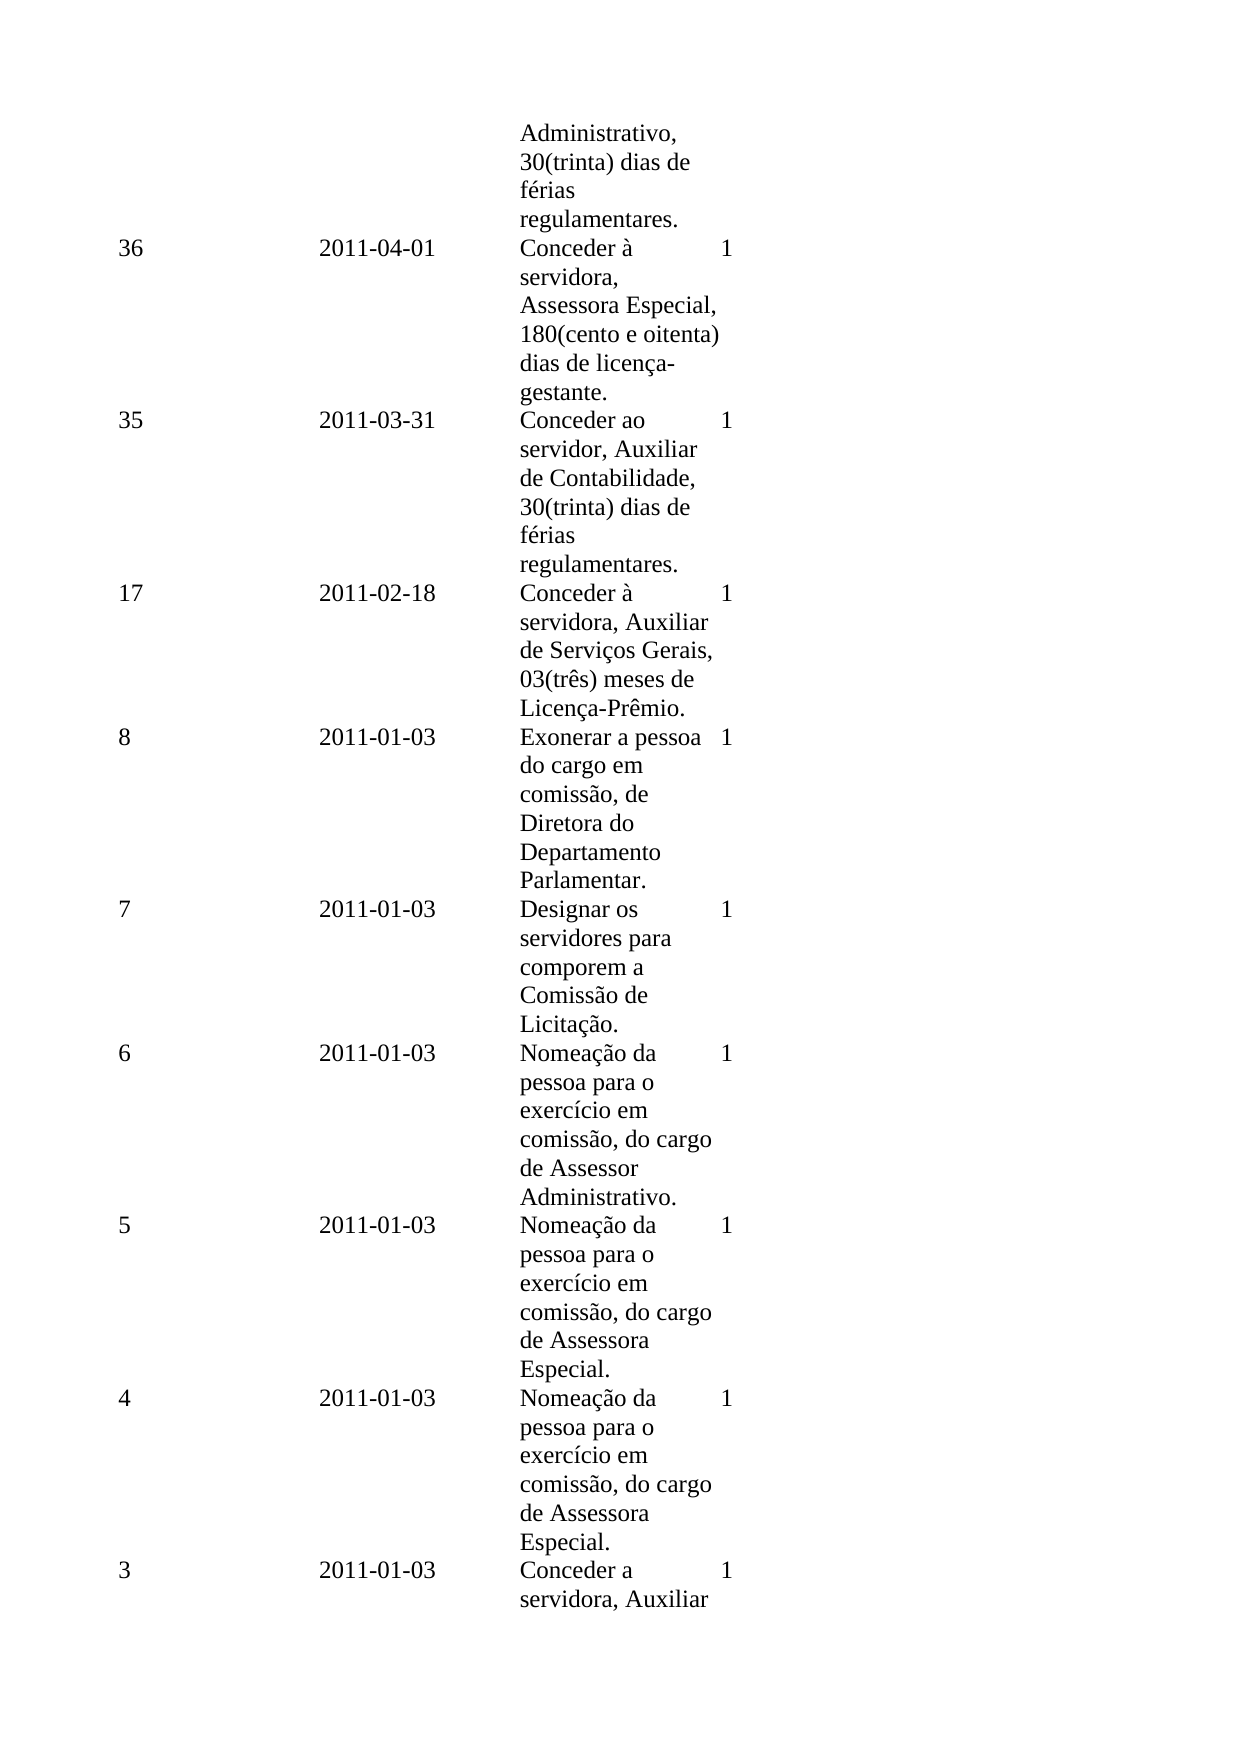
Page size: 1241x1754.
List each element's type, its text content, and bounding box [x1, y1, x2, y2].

table_cell Conceder ao servidor, Auxiliar de Contabilidade, 30(trinta) dias de férias regulamentares. [520, 406, 720, 578]
table_cell Administrativo, 30(trinta) dias de férias regulamentares. [520, 118, 720, 233]
table_cell 2011-03-31 [319, 406, 519, 578]
table_cell [921, 578, 1122, 722]
table_cell [720, 118, 921, 233]
table_cell 1 [720, 1383, 921, 1556]
table_cell 1 [720, 894, 921, 1038]
table_cell Nomeação da pessoa para o exercício em comissão, do cargo de Assessora Especial. [520, 1211, 720, 1383]
table_cell Conceder a servidora, Auxiliar [520, 1556, 720, 1613]
table_cell [921, 894, 1122, 1038]
table_cell Conceder à servidora, Auxiliar de Serviços Gerais, 03(três) meses de Licença-Prêmio. [520, 578, 720, 722]
table_cell 7 [118, 894, 319, 1038]
table_cell [921, 1211, 1122, 1383]
table_cell [118, 118, 319, 233]
table_cell Exonerar a pessoa do cargo em comissão, de Diretora do Departamento Parlamentar. [520, 722, 720, 894]
table_cell Nomeação da pessoa para o exercício em comissão, do cargo de Assessor Administrativo. [520, 1038, 720, 1211]
table_cell 2011-01-03 [319, 722, 519, 894]
table_cell [921, 233, 1122, 406]
table_cell [921, 1383, 1122, 1556]
table_cell 17 [118, 578, 319, 722]
table_cell 1 [720, 233, 921, 406]
table_cell 2011-01-03 [319, 1383, 519, 1556]
table_cell 1 [720, 1211, 921, 1383]
table_cell 2011-01-03 [319, 894, 519, 1038]
table_cell 36 [118, 233, 319, 406]
table_cell Designar os servidores para comporem a Comissão de Licitação. [520, 894, 720, 1038]
table_cell 1 [720, 722, 921, 894]
table_cell 1 [720, 406, 921, 578]
table_cell [319, 118, 519, 233]
table_cell 2011-02-18 [319, 578, 519, 722]
table_cell [921, 722, 1122, 894]
table_cell 2011-01-03 [319, 1211, 519, 1383]
table_cell 1 [720, 578, 921, 722]
table_cell [921, 1038, 1122, 1211]
table_cell 1 [720, 1038, 921, 1211]
table_cell 35 [118, 406, 319, 578]
table_cell Nomeação da pessoa para o exercício em comissão, do cargo de Assessora Especial. [520, 1383, 720, 1556]
table_cell 3 [118, 1556, 319, 1613]
table_cell [921, 118, 1122, 233]
table_cell Conceder à servidora, Assessora Especial, 180(cento e oitenta) dias de licença-gestante. [520, 233, 720, 406]
table_cell 2011-01-03 [319, 1038, 519, 1211]
table_cell 1 [720, 1556, 921, 1613]
table_cell 2011-01-03 [319, 1556, 519, 1613]
table_cell 2011-04-01 [319, 233, 519, 406]
table_cell 5 [118, 1211, 319, 1383]
table_cell 6 [118, 1038, 319, 1211]
table_cell [921, 1556, 1122, 1613]
table_cell [921, 406, 1122, 578]
table_cell 8 [118, 722, 319, 894]
table_cell 4 [118, 1383, 319, 1556]
